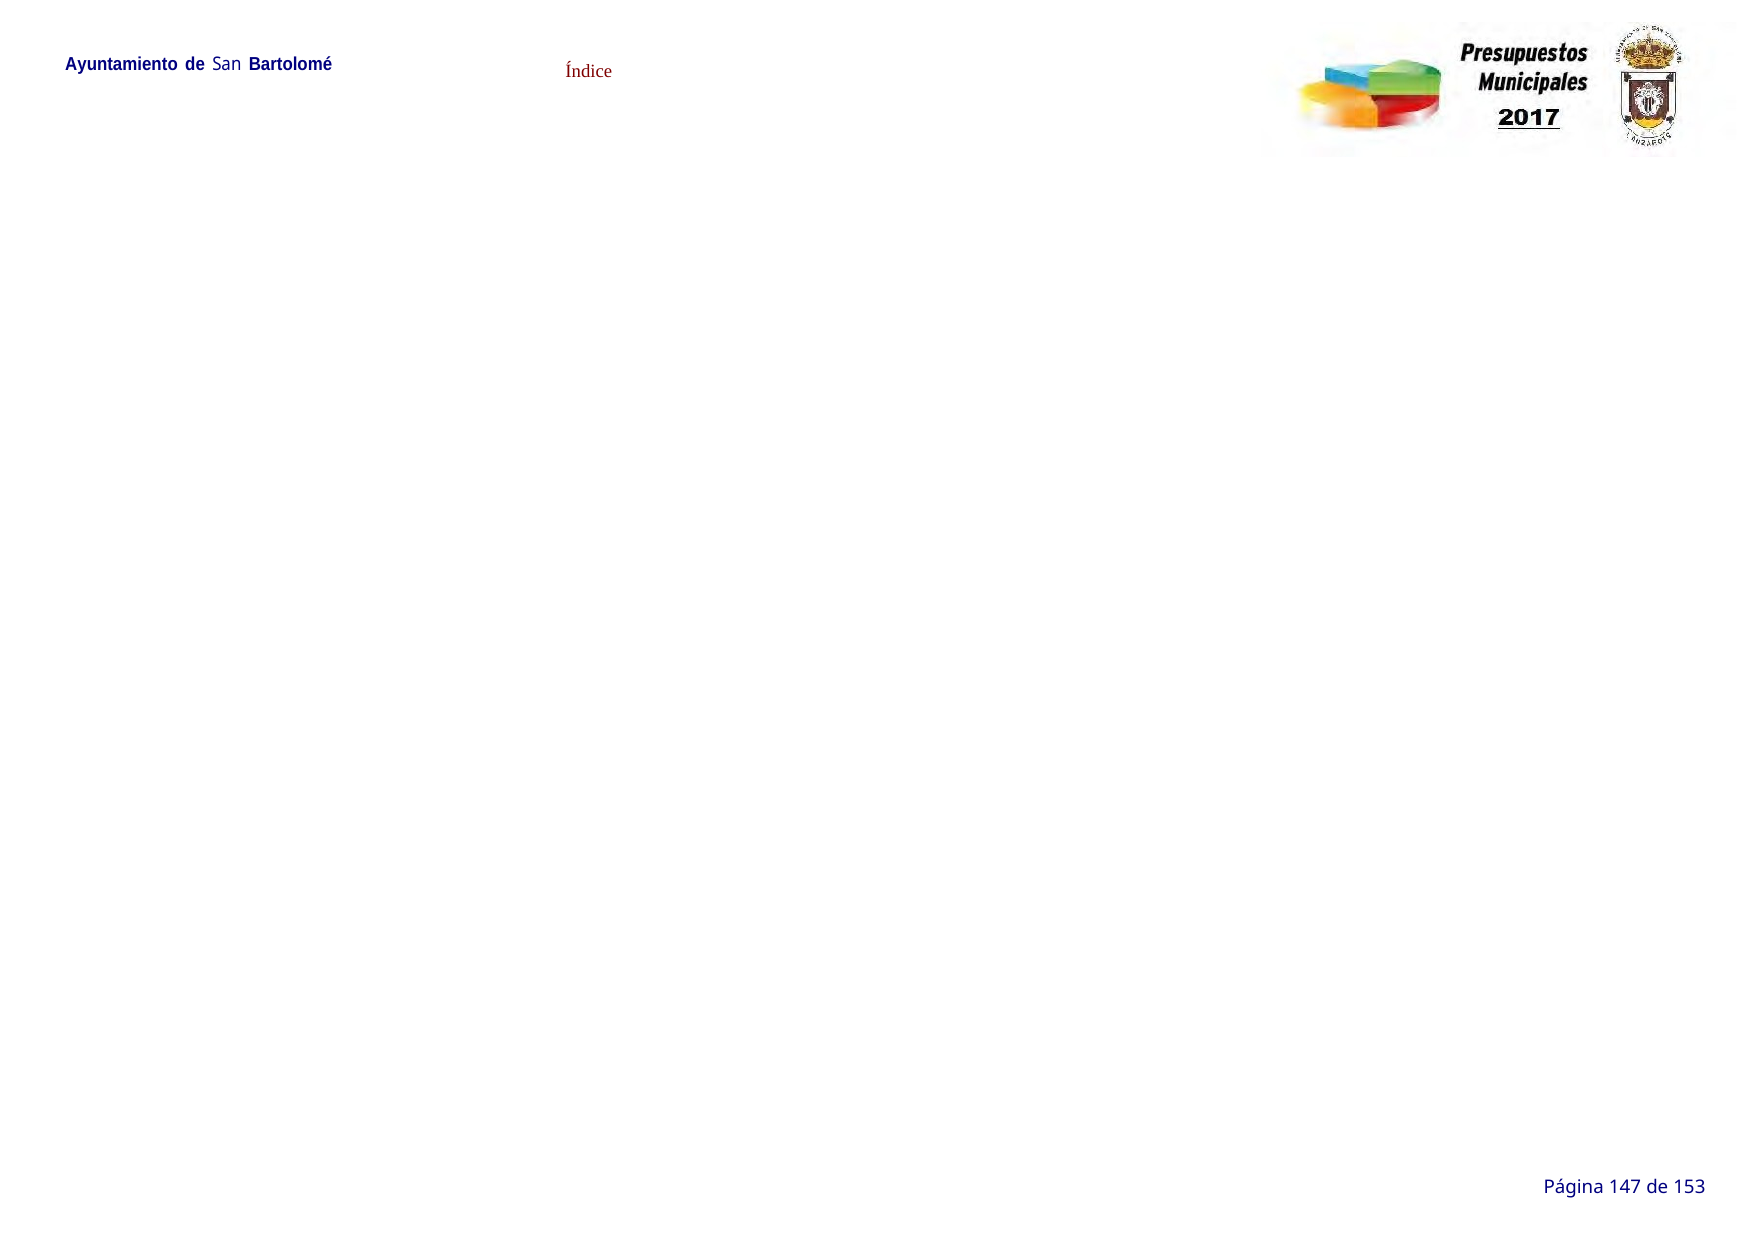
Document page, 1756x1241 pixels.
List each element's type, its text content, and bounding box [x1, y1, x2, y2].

text Página 147 de 153 [1543, 1173, 1749, 1199]
picture [1260, 22, 1737, 157]
text Índice [551, 59, 626, 81]
text Ayuntamiento de San Bartolomé [65, 50, 339, 75]
